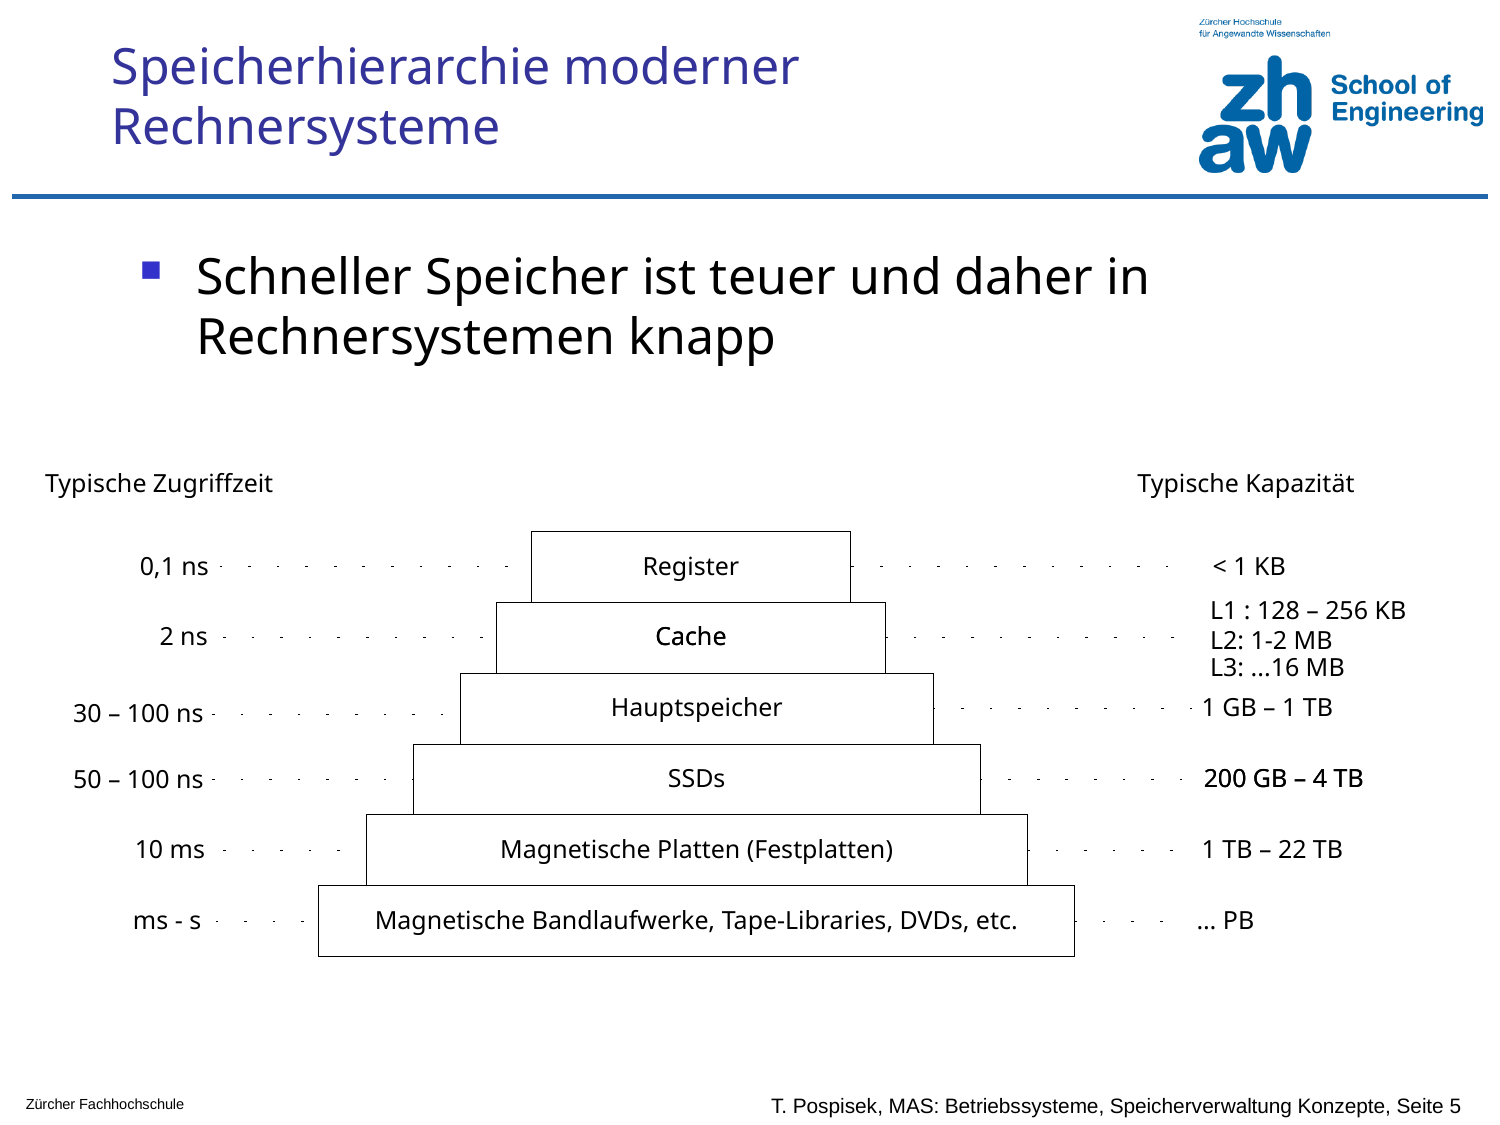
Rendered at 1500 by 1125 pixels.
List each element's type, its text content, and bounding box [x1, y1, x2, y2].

text_box L1 : 128 – 256 KB L2: 1-2 MB L3: ...16 MB [1181, 590, 1436, 662]
text_box 50 – 100 ns [47, 744, 237, 815]
text_box 0,1 ns [58, 531, 290, 603]
text_box 30 – 100 ns [47, 679, 250, 751]
text_box … PB [1116, 885, 1335, 957]
text_box 1 TB – 22 TB [1157, 814, 1388, 886]
text_box 10 ms [106, 814, 241, 886]
text_box Cache [496, 602, 886, 674]
text_box 1 GB – 1 TB [1170, 673, 1365, 745]
text_box Typische Zugriffzeit [0, 448, 319, 520]
text_box Magnetische Platten (Festplatten) [366, 814, 1028, 885]
text_box Magnetische Bandlaufwerke, Tape-Libraries, DVDs, etc. [318, 885, 1075, 957]
text_box Schneller Speicher ist teuer und daher in Rechnersystemen knapp [125, 237, 1363, 375]
text_box Register [531, 531, 851, 602]
text_box 2 ns [82, 602, 285, 674]
text_box SSDs [413, 744, 981, 814]
title Speicherhierarchie moderner Rechnersysteme [96, 50, 1182, 163]
picture [1199, 19, 1483, 173]
text_box 200 GB – 4 TB [1179, 744, 1388, 814]
text_box ms - s [112, 885, 222, 957]
text_box < 1 KB [1133, 531, 1365, 603]
text_box Hauptspeicher [460, 673, 934, 744]
text_box Typische Kapazität [1086, 448, 1406, 520]
